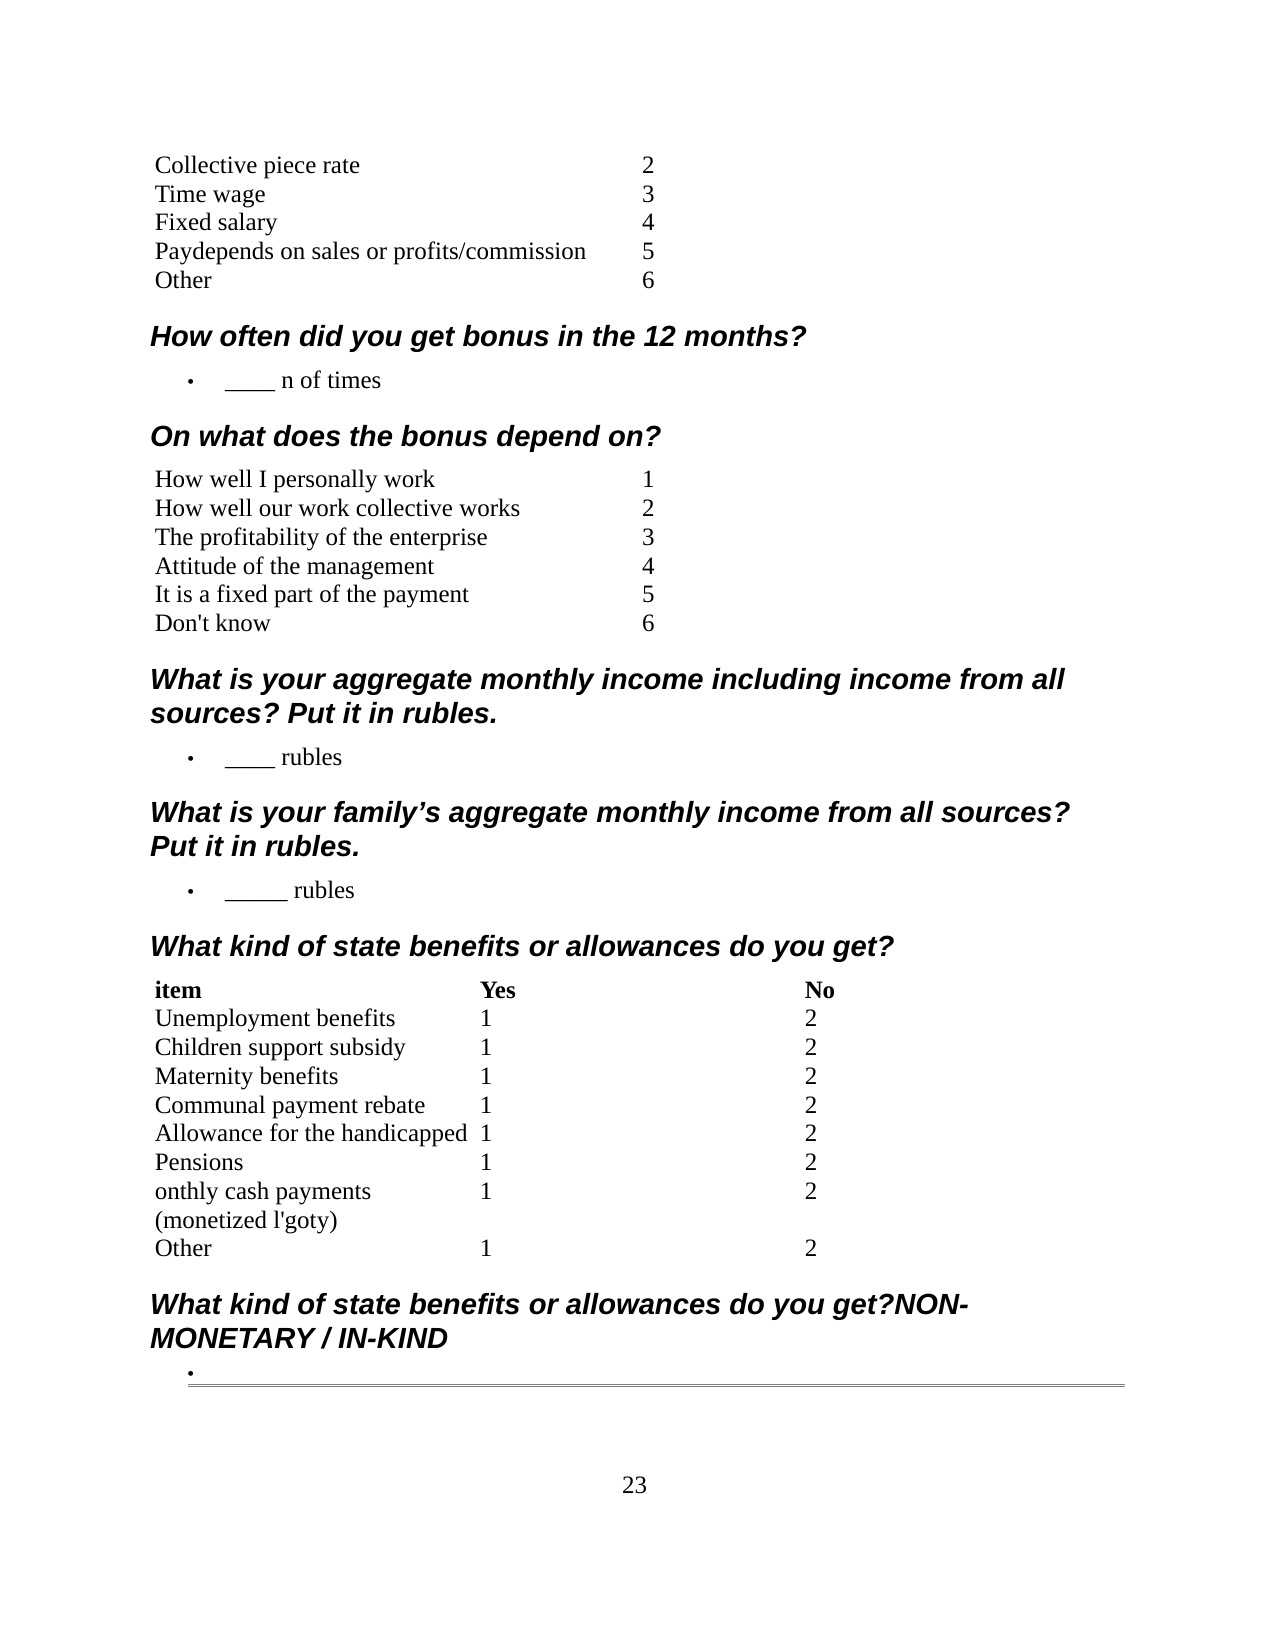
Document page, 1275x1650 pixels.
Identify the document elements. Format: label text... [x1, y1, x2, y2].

table_cell 1 [475, 1061, 800, 1090]
subtitle What is your aggregate monthly income including income from all sources? Put it in rubles. [150, 662, 1125, 729]
table_cell Communal payment rebate [150, 1090, 475, 1118]
list ____ rubles [187, 742, 1125, 770]
table_cell 4 [638, 208, 1125, 236]
table_cell 5 [638, 580, 1125, 608]
table_cell 6 [638, 265, 1125, 294]
table_header 1 [638, 465, 1125, 493]
table_cell 1 [475, 1147, 800, 1176]
table_header No [800, 975, 1125, 1003]
table_cell Other [150, 1234, 475, 1262]
table_cell 2 [800, 1147, 1125, 1176]
table_cell onthly cash payments (monetized l'goty) [150, 1176, 475, 1233]
table_cell It is a fixed part of the payment [150, 580, 637, 608]
table_cell 2 [800, 1032, 1125, 1061]
table_cell 2 [800, 1119, 1125, 1147]
table_cell 1 [475, 1176, 800, 1233]
table_header item [150, 975, 475, 1003]
list ____ n of times [187, 365, 1125, 393]
table_cell The profitability of the enterprise [150, 522, 637, 551]
table_cell Maternity benefits [150, 1061, 475, 1090]
table_cell 6 [638, 608, 1125, 637]
table_cell 2 [800, 1004, 1125, 1032]
table_cell 3 [638, 179, 1125, 207]
table_cell 2 [638, 493, 1125, 522]
table_cell 2 [638, 150, 1125, 179]
table_cell 1 [475, 1119, 800, 1147]
table_cell Children support subsidy [150, 1032, 475, 1061]
table_cell 5 [638, 236, 1125, 265]
subtitle How often did you get bonus in the 12 months? [150, 319, 1125, 352]
table_cell 3 [638, 522, 1125, 551]
table_cell 1 [475, 1234, 800, 1262]
table_cell Unemployment benefits [150, 1004, 475, 1032]
subtitle What kind of state benefits or allowances do you get? [150, 929, 1125, 962]
table_header Yes [475, 975, 800, 1003]
subtitle What is your family’s aggregate monthly income from all sources? Put it in rubles. [150, 795, 1125, 862]
table_header How well I personally work [150, 465, 637, 493]
table_cell Paydepends on sales or profits/commission [150, 236, 637, 265]
table_cell Other [150, 265, 637, 294]
list _____ rubles [187, 875, 1125, 904]
table_cell Don't know [150, 608, 637, 637]
table_cell 1 [475, 1004, 800, 1032]
table_cell Time wage [150, 179, 637, 207]
table_cell 4 [638, 551, 1125, 579]
table_cell Attitude of the management [150, 551, 637, 579]
table_cell 1 [475, 1090, 800, 1118]
table_cell 2 [800, 1176, 1125, 1233]
table_cell Collective piece rate [150, 150, 637, 179]
table_cell 2 [800, 1061, 1125, 1090]
subtitle What kind of state benefits or allowances do you get?NON-MONETARY / IN-KIND [150, 1287, 1125, 1354]
table_cell 1 [475, 1032, 800, 1061]
table_cell 2 [800, 1090, 1125, 1118]
table_cell Fixed salary [150, 208, 637, 236]
table_cell 2 [800, 1234, 1125, 1262]
table_cell How well our work collective works [150, 493, 637, 522]
table_cell Pensions [150, 1147, 475, 1176]
table_cell Allowance for the handicapped [150, 1119, 475, 1147]
subtitle On what does the bonus depend on? [150, 418, 1125, 452]
